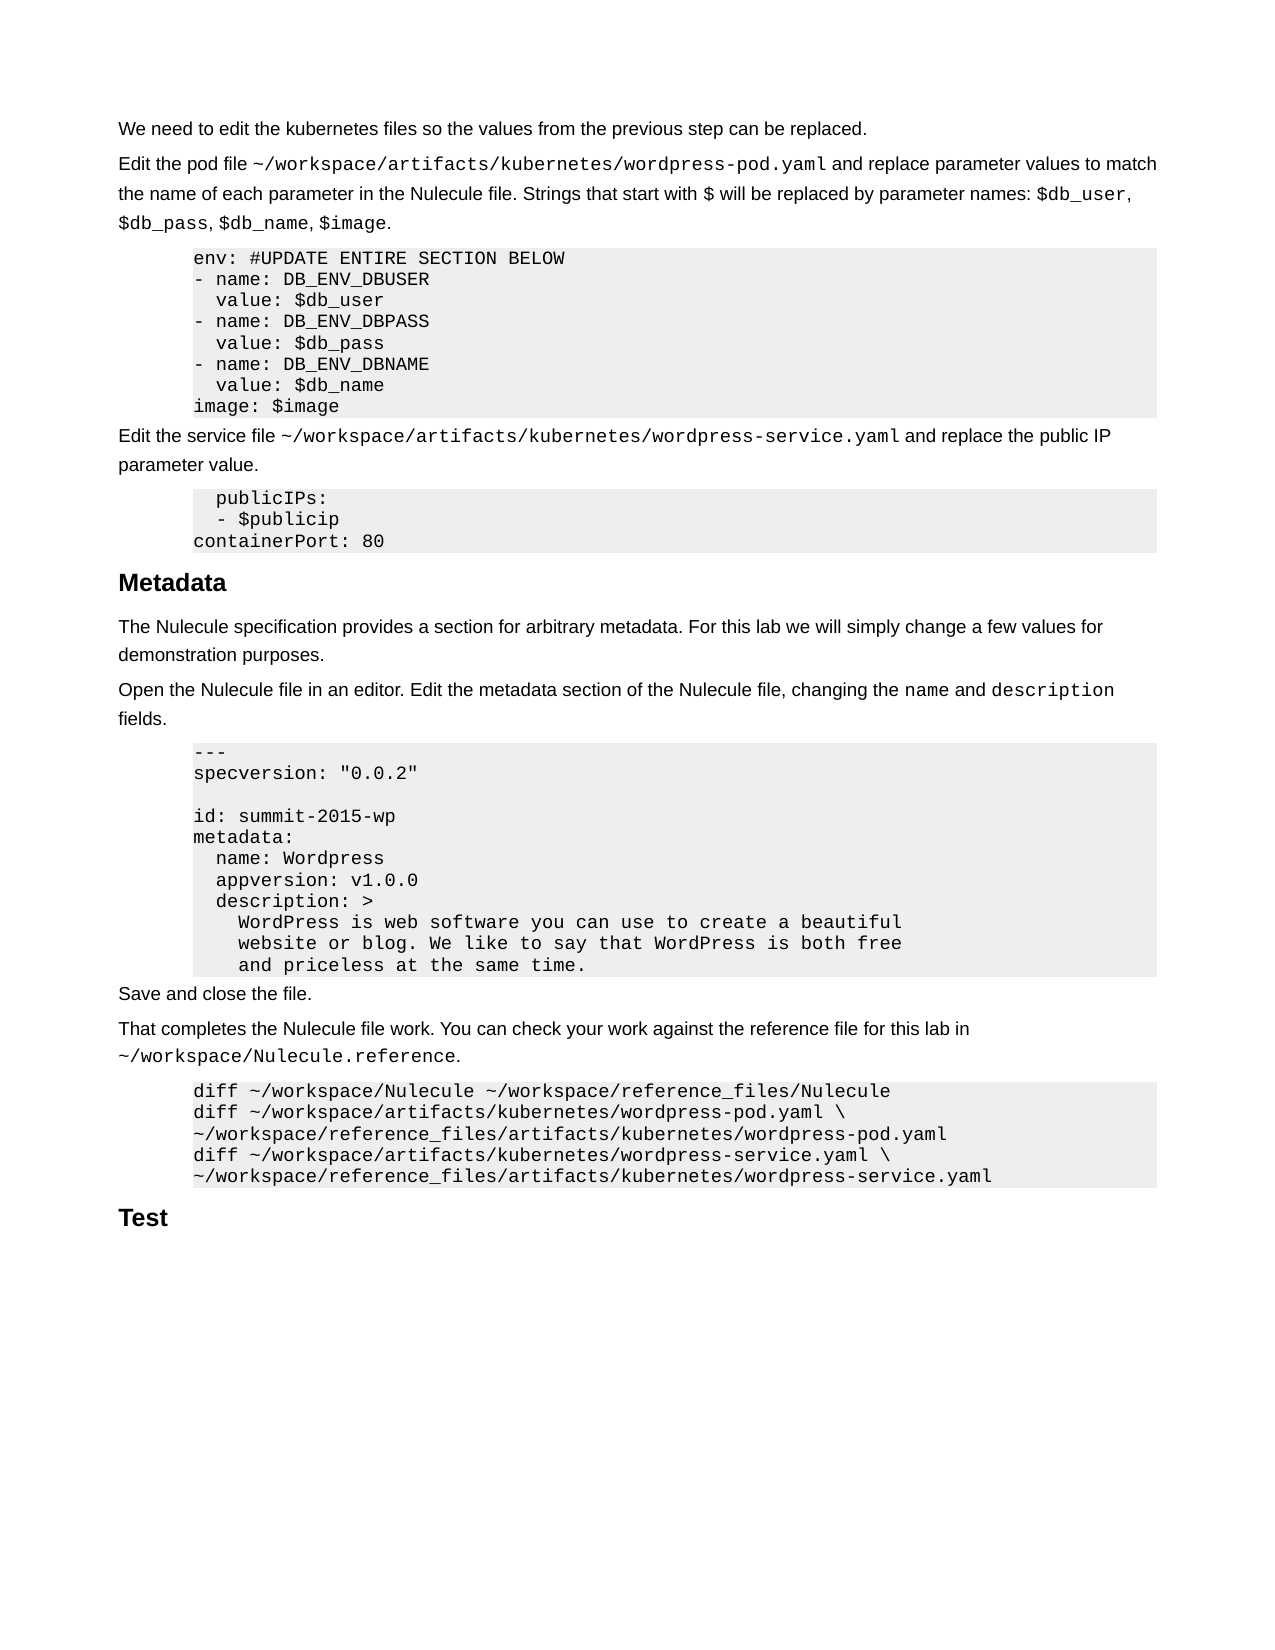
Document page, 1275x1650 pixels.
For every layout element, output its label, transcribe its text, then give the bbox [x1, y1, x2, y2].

text description: > [193, 892, 1157, 913]
text diff ~/workspace/Nulecule ~/workspace/reference_files/Nulecule [193, 1082, 1157, 1103]
text diff ~/workspace/artifacts/kubernetes/wordpress-service.yaml \ ~/workspace/reference_files/artifacts/kubernetes/wordpress-service.yaml [193, 1146, 1157, 1188]
text value: $db_user [193, 291, 1157, 312]
text - name: DB_ENV_DBPASS [193, 312, 1157, 333]
text name: Wordpress [193, 849, 1157, 870]
text metadata: [193, 828, 1157, 849]
text The Nulecule specification provides a section for arbitrary metadata. For this lab we will simply change a few values for demonstration purposes. [118, 616, 1157, 665]
text That completes the Nulecule file work. You can check your work against the reference file for this lab in ~/workspace/Nulecule.reference. [118, 1018, 1157, 1068]
text WordPress is web software you can use to create a beautiful [193, 913, 1157, 934]
text Metadata [118, 568, 1157, 596]
text publicIPs: [193, 489, 1157, 510]
text specversion: "0.0.2" [193, 764, 1157, 785]
text We need to edit the kubernetes files so the values from the previous step can be replaced. [118, 118, 1157, 140]
text appversion: v1.0.0 [193, 870, 1157, 892]
text diff ~/workspace/artifacts/kubernetes/wordpress-pod.yaml \ ~/workspace/reference_files/artifacts/kubernetes/wordpress-pod.yaml [193, 1103, 1157, 1146]
text Edit the service file ~/workspace/artifacts/kubernetes/wordpress-service.yaml and replace the public IP parameter value. [118, 424, 1157, 475]
text and priceless at the same time. [193, 955, 1157, 977]
text - $publicip [193, 510, 1157, 531]
text Open the Nulecule file in an editor. Edit the metadata section of the Nulecule file, changing the name and description fields. [118, 678, 1157, 729]
text id: summit-2015-wp [193, 807, 1157, 828]
text Save and close the file. [118, 983, 1157, 1004]
text - name: DB_ENV_DBUSER [193, 270, 1157, 291]
text website or blog. We like to say that WordPress is both free [193, 934, 1157, 955]
text value: $db_pass [193, 333, 1157, 355]
text env: #UPDATE ENTIRE SECTION BELOW [193, 248, 1157, 270]
text --- [193, 743, 1157, 764]
text containerPort: 80 [193, 531, 1157, 553]
text Test [118, 1203, 1157, 1232]
text Edit the pod file ~/workspace/artifacts/kubernetes/wordpress-pod.yaml and replace parameter values to match the name of each parameter in the Nulecule file. Strings that start with $ will be replaced by parameter names: $db_user, $db_pass, $db_name, $image. [118, 153, 1157, 235]
text - name: DB_ENV_DBNAME [193, 355, 1157, 376]
text image: $image [193, 397, 1157, 418]
text value: $db_name [193, 376, 1157, 397]
